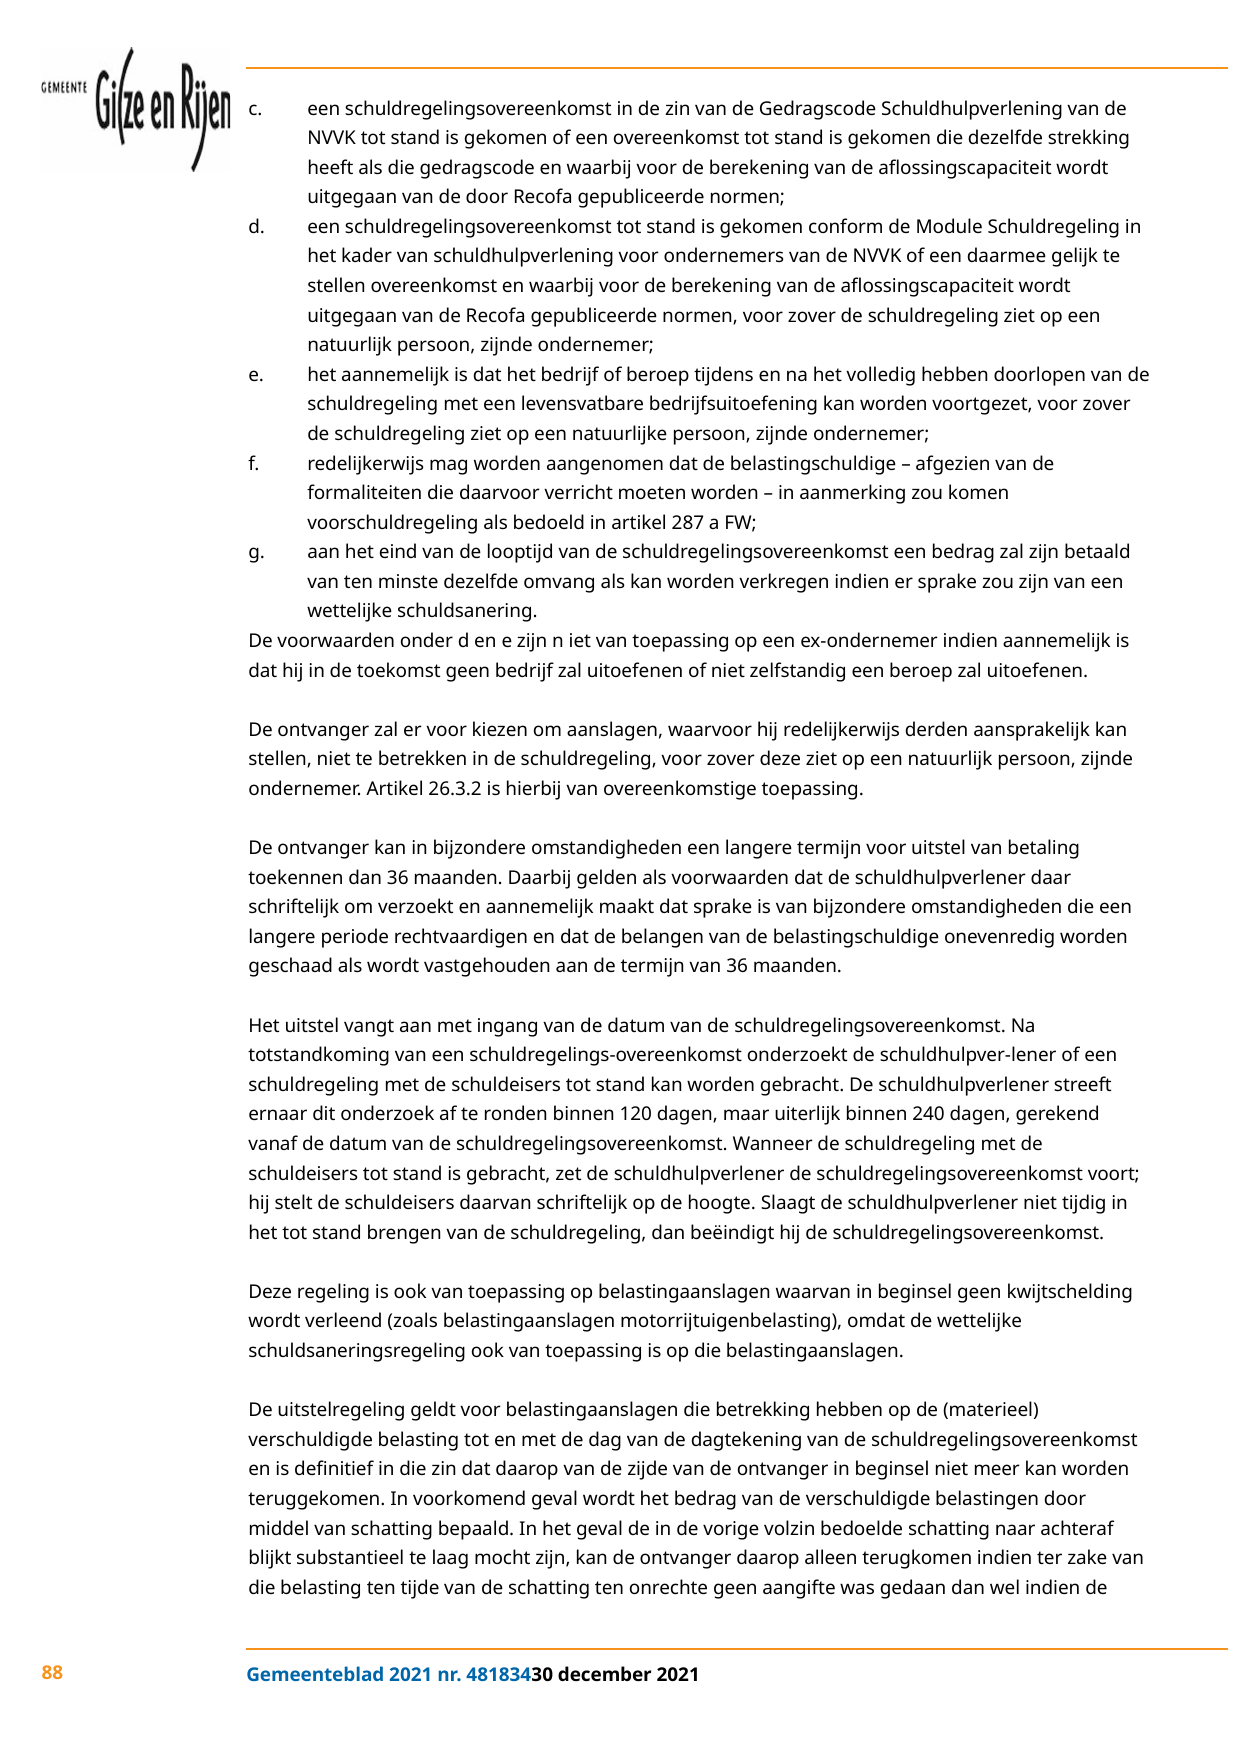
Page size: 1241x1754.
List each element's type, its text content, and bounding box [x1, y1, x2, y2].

list aan het eind van de looptijd van de schuldregelingsovereenkomst een bedrag zal zijn betaald van ten minste dezelfde omvang als kan worden verkregen indien er sprake zou zijn van een wettelijke schuldsanering. [248, 538, 1152, 623]
list het aannemelijk is dat het bedrijf of beroep tijdens en na het volledig hebben doorlopen van de schuldregeling met een levensvatbare bedrijfsuitoefening kan worden voortgezet, voor zover de schuldregeling ziet op een natuurlijke persoon, zijnde ondernemer; [248, 361, 1152, 446]
text Het uitstel vangt aan met ingang van de datum van de schuldregelingsovereenkomst. Na totstandkoming van een schuldregelings-overeenkomst onderzoekt de schuldhulpver-lener of een schuldregeling met de schuldeisers tot stand kan worden gebracht. De schuldhulpverlener streeft ernaar dit onderzoek af te ronden binnen 120 dagen, maar uiterlijk binnen 240 dagen, gerekend vanaf de datum van de schuldregelingsovereenkomst. Wanneer de schuldregeling met de schuldeisers tot stand is gebracht, zet de schuldhulpverlener de schuldregelingsovereenkomst voort; hij stelt de schuldeisers daarvan schriftelijk op de hoogte. Slaagt de schuldhulpverlener niet tijdig in het tot stand brengen van de schuldregeling, dan beëindigt hij de schuldregelingsovereenkomst. [248, 1012, 1152, 1245]
text De voorwaarden onder d en e zijn n iet van toepassing op een ex-ondernemer indien aannemelijk is dat hij in de toekomst geen bedrijf zal uitoefenen of niet zelfstandig een beroep zal uitoefenen. [248, 627, 1152, 683]
text De uitstelregeling geldt voor belastingaanslagen die betrekking hebben op de (materieel) verschuldigde belasting tot en met de dag van de dagtekening van de schuldregelingsovereenkomst en is definitief in die zin dat daarop van de zijde van de ontvanger in beginsel niet meer kan worden teruggekomen. In voorkomend geval wordt het bedrag van de verschuldigde belastingen door middel van schatting bepaald. In het geval de in de vorige volzin bedoelde schatting naar achteraf blijkt substantieel te laag mocht zijn, kan de ontvanger daarop alleen terugkomen indien ter zake van die belasting ten tijde van de schatting ten onrechte geen aangifte was gedaan dan wel indien de [248, 1396, 1152, 1600]
list een schuldregelingsovereenkomst in de zin van de Gedragscode Schuldhulpverlening van de NVVK tot stand is gekomen of een overeenkomst tot stand is gekomen die dezelfde strekking heeft als die gedragscode en waarbij voor de berekening van de aflossingscapaciteit wordt uitgegaan van de door Recofa gepubliceerde normen; [248, 95, 1152, 209]
text Deze regeling is ook van toepassing op belastingaanslagen waarvan in beginsel geen kwijtschelding wordt verleend (zoals belastingaanslagen motorrijtuigenbelasting), omdat de wettelijke schuldsaneringsregeling ook van toepassing is op die belastingaanslagen. [248, 1278, 1152, 1363]
text De ontvanger kan in bijzondere omstandigheden een langere termijn voor uitstel van betaling toekennen dan 36 maanden. Daarbij gelden als voorwaarden dat de schuldhulpverlener daar schriftelijk om verzoekt en aannemelijk maakt dat sprake is van bijzondere omstandigheden die een langere periode rechtvaardigen en dat de belangen van de belastingschuldige onevenredig worden geschaad als wordt vastgehouden aan de termijn van 36 maanden. [248, 834, 1152, 978]
text De ontvanger zal er voor kiezen om aanslagen, waarvoor hij redelijkerwijs derden aansprakelijk kan stellen, niet te betrekken in de schuldregeling, voor zover deze ziet op een natuurlijk persoon, zijnde ondernemer. Artikel 26.3.2 is hierbij van overeenkomstige toepassing. [248, 716, 1152, 801]
list redelijkerwijs mag worden aangenomen dat de belastingschuldige – afgezien van de formaliteiten die daarvoor verricht moeten worden – in aanmerking zou komen voorschuldregeling als bedoeld in artikel 287 a FW; [248, 450, 1152, 535]
list een schuldregelingsovereenkomst tot stand is gekomen conform de Module Schuldregeling in het kader van schuldhulpverlening voor ondernemers van de NVVK of een daarmee gelijk te stellen overeenkomst en waarbij voor de berekening van de aflossingscapaciteit wordt uitgegaan van de Recofa gepubliceerde normen, voor zover de schuldregeling ziet op een natuurlijk persoon, zijnde ondernemer; [248, 213, 1152, 357]
picture [41, 47, 231, 172]
